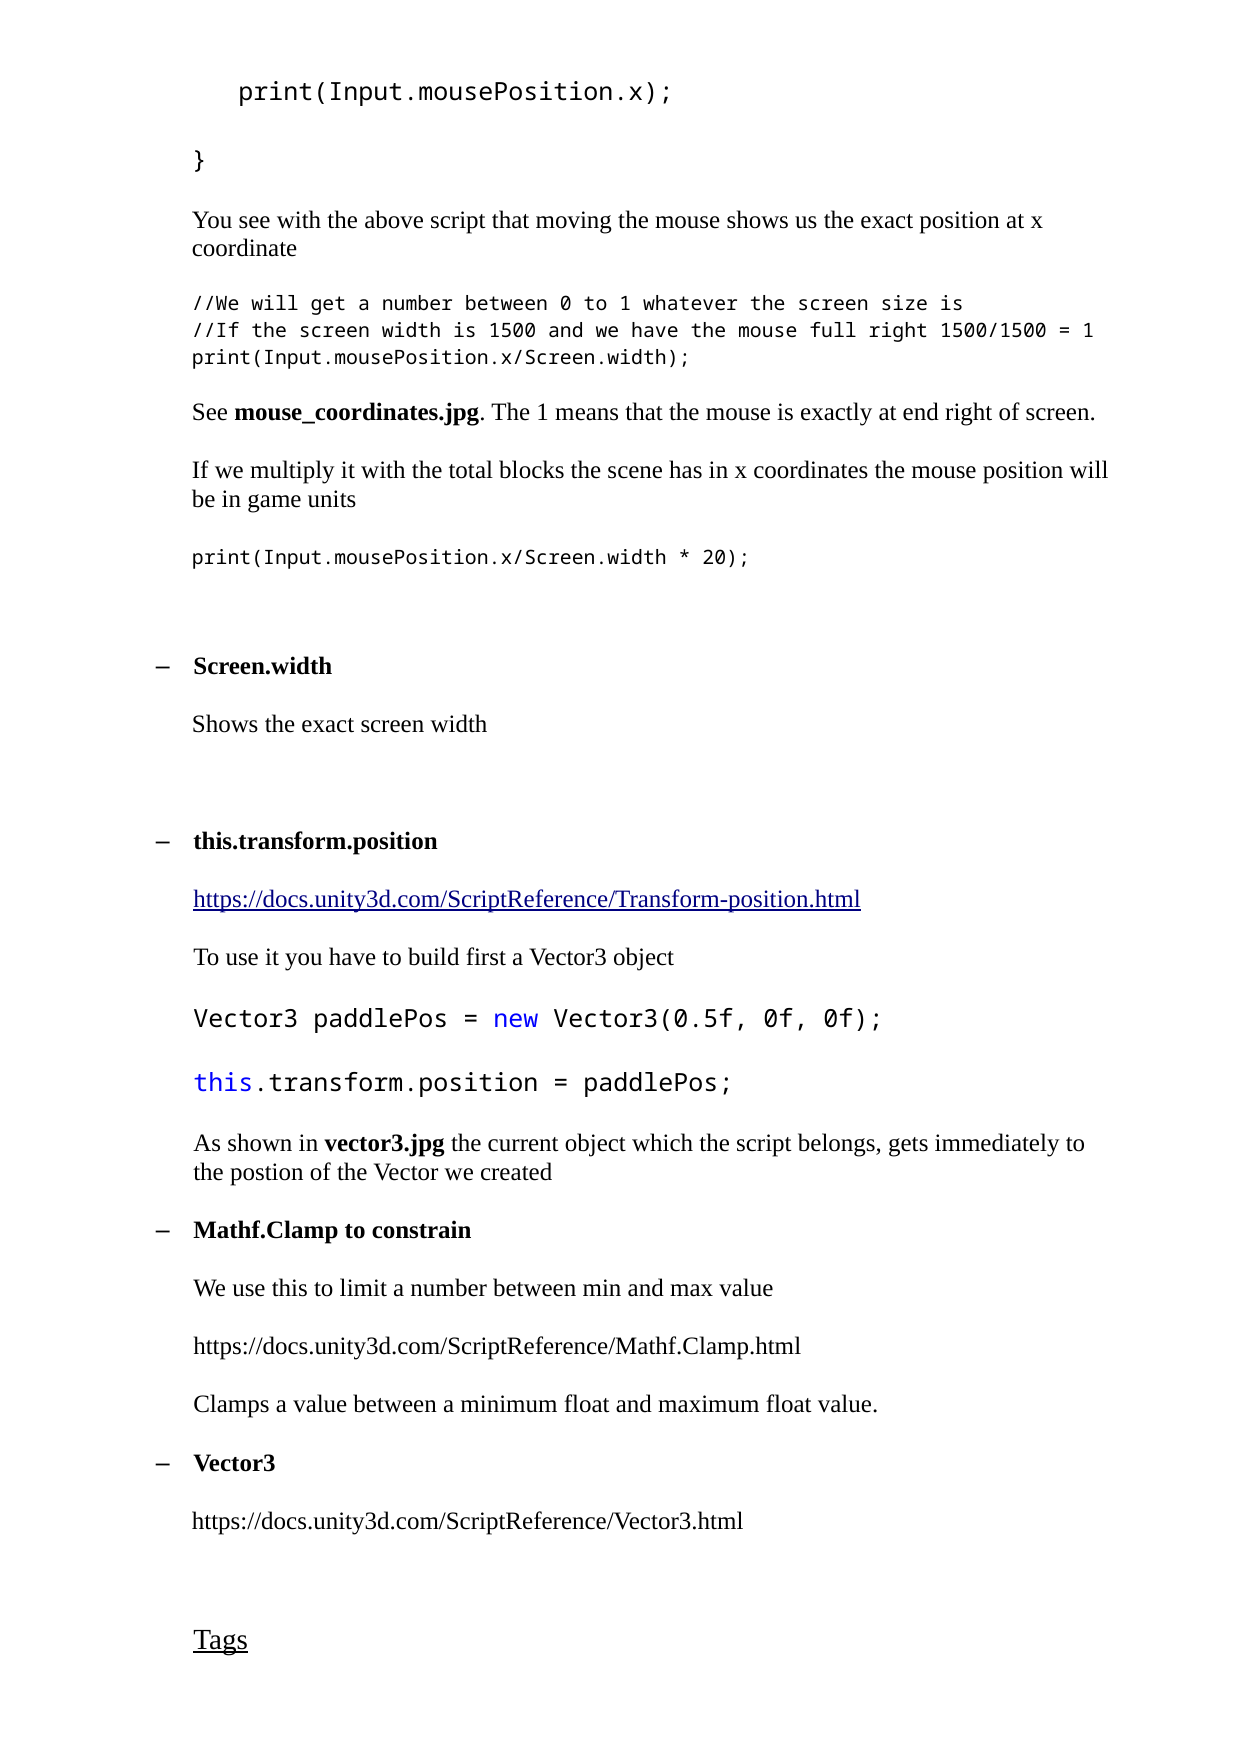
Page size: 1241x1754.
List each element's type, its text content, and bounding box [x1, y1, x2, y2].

text //We will get a number between 0 to 1 whatever the screen size is [118, 289, 1122, 316]
text If we multiply it with the total blocks the scene has in x coordinates the mouse position will be in game units [118, 455, 1122, 512]
list To use it you have to build first a Vector3 object [156, 942, 1122, 971]
list https://docs.unity3d.com/ScriptReference/Mathf.Clamp.html [156, 1331, 1122, 1360]
text You see with the above script that moving the mouse shows us the exact position at x coordinate [118, 205, 1122, 262]
text print(Input.mousePosition.x/Screen.width * 20); [118, 541, 1122, 570]
list Mathf.Clamp to constrain [156, 1215, 1122, 1243]
text } [118, 142, 1122, 176]
list Screen.width [156, 651, 1122, 680]
list We use this to limit a number between min and max value [156, 1273, 1122, 1302]
list As shown in vector3.jpg the current object which the script belongs, gets immediately to the postion of the Vector we created [156, 1128, 1122, 1185]
text See mouse_coordinates.jpg. The 1 means that the mouse is exactly at end right of screen. [118, 397, 1122, 426]
list this.transform.position [156, 826, 1122, 855]
text print(Input.mousePosition.x/Screen.width); [118, 343, 1122, 370]
text print(Input.mousePosition.x); [118, 74, 1122, 108]
text Shows the exact screen width [118, 709, 1122, 738]
text //If the screen width is 1500 and we have the mouse full right 1500/1500 = 1 [118, 316, 1122, 343]
list https://docs.unity3d.com/ScriptReference/Transform-position.html [156, 884, 1122, 913]
list Vector3 paddlePos = new Vector3(0.5f, 0f, 0f); [156, 1001, 1122, 1035]
subtitle Vector3 [156, 1448, 1122, 1476]
list Tags [156, 1622, 1122, 1656]
text https://docs.unity3d.com/ScriptReference/Vector3.html [118, 1506, 1122, 1535]
list Clamps a value between a minimum float and maximum float value. [156, 1389, 1122, 1418]
list this.transform.position = paddlePos; [156, 1064, 1122, 1098]
